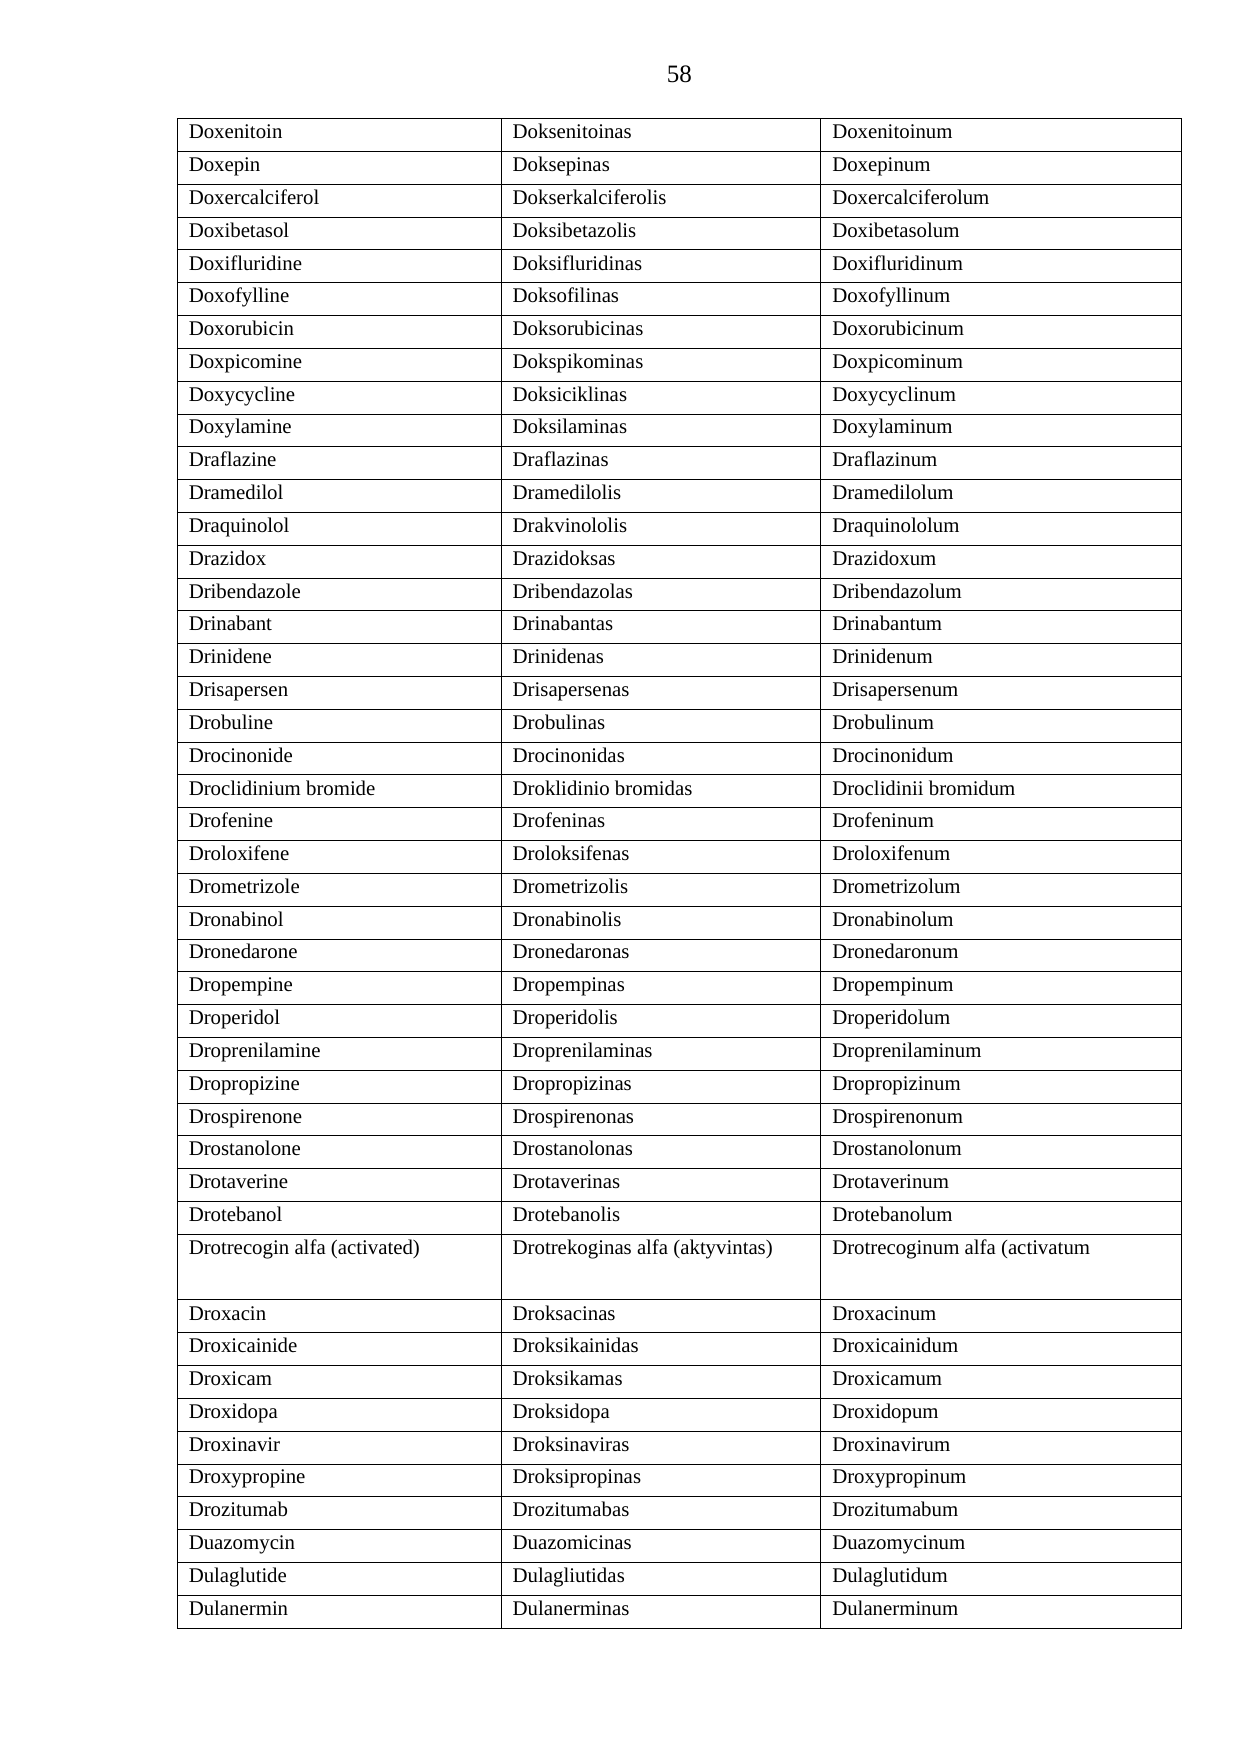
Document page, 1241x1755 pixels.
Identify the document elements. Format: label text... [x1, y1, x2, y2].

table_cell Dulaglutide [178, 1563, 501, 1595]
table_cell Drostanolone [178, 1136, 501, 1168]
table_cell Doxofyllinum [821, 283, 1181, 315]
table_cell Doxofylline [178, 283, 501, 315]
table_cell Dulanerminas [502, 1596, 820, 1627]
table_cell Dulanerminum [821, 1596, 1181, 1627]
table_cell Drinidenas [502, 644, 820, 676]
table_cell Doxenitoinum [821, 119, 1181, 151]
table_cell Doxepinum [821, 152, 1181, 184]
table_cell Drozitumabas [502, 1497, 820, 1529]
table_cell Drakvinololis [502, 513, 820, 545]
table_cell Doxorubicinum [821, 316, 1181, 348]
table_cell Droclidinii bromidum [821, 775, 1181, 807]
table_cell Droxinavir [178, 1432, 501, 1463]
table_cell Doksepinas [502, 152, 820, 184]
table_cell Doxibetasolum [821, 218, 1181, 249]
table_cell Doxenitoin [178, 119, 501, 151]
table_cell Drazidoksas [502, 546, 820, 577]
table_cell Draflazine [178, 447, 501, 479]
table_cell Droksipropinas [502, 1465, 820, 1496]
table_cell Dropropizine [178, 1071, 501, 1102]
table_cell Dropropizinum [821, 1071, 1181, 1102]
table_cell Duazomycinum [821, 1530, 1181, 1562]
table_cell Dronedarone [178, 940, 501, 971]
table_cell Droloxifene [178, 841, 501, 873]
table_cell Drospirenonas [502, 1104, 820, 1135]
table_cell Droloksifenas [502, 841, 820, 873]
table_cell Drobulinum [821, 710, 1181, 742]
table_cell Droloxifenum [821, 841, 1181, 873]
table_cell Droprenilaminum [821, 1038, 1181, 1070]
table_cell Dropropizinas [502, 1071, 820, 1102]
table_cell Drisapersenas [502, 677, 820, 709]
table_cell Dronabinolis [502, 907, 820, 938]
table_cell Droksikainidas [502, 1333, 820, 1365]
table_cell Dronedaronum [821, 940, 1181, 971]
table_cell Drozitumab [178, 1497, 501, 1529]
table_cell Doxepin [178, 152, 501, 184]
table_cell Doxifluridinum [821, 250, 1181, 282]
table_cell Drocinonidas [502, 743, 820, 774]
table_cell Drazidox [178, 546, 501, 577]
table_cell Doksiciklinas [502, 382, 820, 413]
table_cell Doksofilinas [502, 283, 820, 315]
table_cell Dulaglutidum [821, 1563, 1181, 1595]
table_cell Dronabinolum [821, 907, 1181, 938]
table_cell Droperidol [178, 1005, 501, 1037]
table_cell Drinabantas [502, 611, 820, 643]
table_cell Dribendazolas [502, 579, 820, 610]
table_cell Drofenine [178, 808, 501, 840]
table_cell Dribendazolum [821, 579, 1181, 610]
table_cell Dulanermin [178, 1596, 501, 1627]
table_cell Doxylaminum [821, 415, 1181, 446]
table_cell Dokserkalciferolis [502, 185, 820, 217]
table_cell Drotebanol [178, 1202, 501, 1234]
table_cell Droprenilaminas [502, 1038, 820, 1070]
table_cell Drinabant [178, 611, 501, 643]
table_cell Doxpicominum [821, 349, 1181, 381]
table_cell Droprenilamine [178, 1038, 501, 1070]
table_cell Droperidolis [502, 1005, 820, 1037]
table_cell Drotrecogin alfa (activated) [178, 1235, 501, 1299]
table_cell Drisapersenum [821, 677, 1181, 709]
table_cell Droperidolum [821, 1005, 1181, 1037]
table_cell Drinidene [178, 644, 501, 676]
table_cell Draflazinas [502, 447, 820, 479]
table_cell Droksidopa [502, 1399, 820, 1431]
table_cell Doksilaminas [502, 415, 820, 446]
table_cell Draflazinum [821, 447, 1181, 479]
table_cell Droxicainide [178, 1333, 501, 1365]
table_cell Doxycycline [178, 382, 501, 413]
table_cell Draquinololum [821, 513, 1181, 545]
table_cell Drisapersen [178, 677, 501, 709]
table_cell Droxacinum [821, 1300, 1181, 1332]
table_cell Duazomicinas [502, 1530, 820, 1562]
table_cell Drotrecoginum alfa (activatum [821, 1235, 1181, 1299]
table_cell Dramedilolum [821, 480, 1181, 512]
table_cell Drotebanolum [821, 1202, 1181, 1234]
table_cell Dropempine [178, 972, 501, 1004]
table_cell Drinabantum [821, 611, 1181, 643]
table_cell Droxacin [178, 1300, 501, 1332]
table_cell Doksibetazolis [502, 218, 820, 249]
table_cell Droxidopum [821, 1399, 1181, 1431]
table_cell Dropempinum [821, 972, 1181, 1004]
table_cell Doxercalciferolum [821, 185, 1181, 217]
table_cell Doksifluridinas [502, 250, 820, 282]
table_cell Doxylamine [178, 415, 501, 446]
table_cell Doksorubicinas [502, 316, 820, 348]
table_cell Droxicam [178, 1366, 501, 1398]
table_cell Droksacinas [502, 1300, 820, 1332]
table_cell Doxifluridine [178, 250, 501, 282]
table_cell Droxidopa [178, 1399, 501, 1431]
table_cell Droksinaviras [502, 1432, 820, 1463]
table_cell Drotebanolis [502, 1202, 820, 1234]
table_cell Drofeninas [502, 808, 820, 840]
table_cell Dronabinol [178, 907, 501, 938]
table_cell Doxercalciferol [178, 185, 501, 217]
table_cell Drofeninum [821, 808, 1181, 840]
table_cell Drometrizole [178, 874, 501, 906]
table_cell Drospirenone [178, 1104, 501, 1135]
table_cell Dronedaronas [502, 940, 820, 971]
table_cell Droxinavirum [821, 1432, 1181, 1463]
table_cell Drotrekoginas alfa (aktyvintas) [502, 1235, 820, 1299]
table_cell Draquinolol [178, 513, 501, 545]
table_cell Drostanolonum [821, 1136, 1181, 1168]
table_cell Doxibetasol [178, 218, 501, 249]
table_cell Dramedilol [178, 480, 501, 512]
table_cell Drobulinas [502, 710, 820, 742]
table_cell Droclidinium bromide [178, 775, 501, 807]
table_cell Duazomycin [178, 1530, 501, 1562]
table_cell Drocinonidum [821, 743, 1181, 774]
table_cell Drocinonide [178, 743, 501, 774]
table_cell Droklidinio bromidas [502, 775, 820, 807]
table_cell Droxypropinum [821, 1465, 1181, 1496]
table_cell Drozitumabum [821, 1497, 1181, 1529]
table_cell Drotaverine [178, 1169, 501, 1201]
table_cell Dokspikominas [502, 349, 820, 381]
table_cell Droxypropine [178, 1465, 501, 1496]
table_cell Drobuline [178, 710, 501, 742]
table_cell Dropempinas [502, 972, 820, 1004]
table_cell Droxicainidum [821, 1333, 1181, 1365]
table_cell Dribendazole [178, 579, 501, 610]
table_cell Doxpicomine [178, 349, 501, 381]
table_cell Drometrizolum [821, 874, 1181, 906]
table_cell Drazidoxum [821, 546, 1181, 577]
table_cell Doksenitoinas [502, 119, 820, 151]
table_cell Drotaverinum [821, 1169, 1181, 1201]
table_cell Droxicamum [821, 1366, 1181, 1398]
table_cell Droksikamas [502, 1366, 820, 1398]
table_cell Doxorubicin [178, 316, 501, 348]
table_cell Dramedilolis [502, 480, 820, 512]
table_cell Dulagliutidas [502, 1563, 820, 1595]
table_cell Drotaverinas [502, 1169, 820, 1201]
table_cell Doxycyclinum [821, 382, 1181, 413]
table_cell Drostanolonas [502, 1136, 820, 1168]
table_cell Drometrizolis [502, 874, 820, 906]
table_cell Drospirenonum [821, 1104, 1181, 1135]
table_cell Drinidenum [821, 644, 1181, 676]
